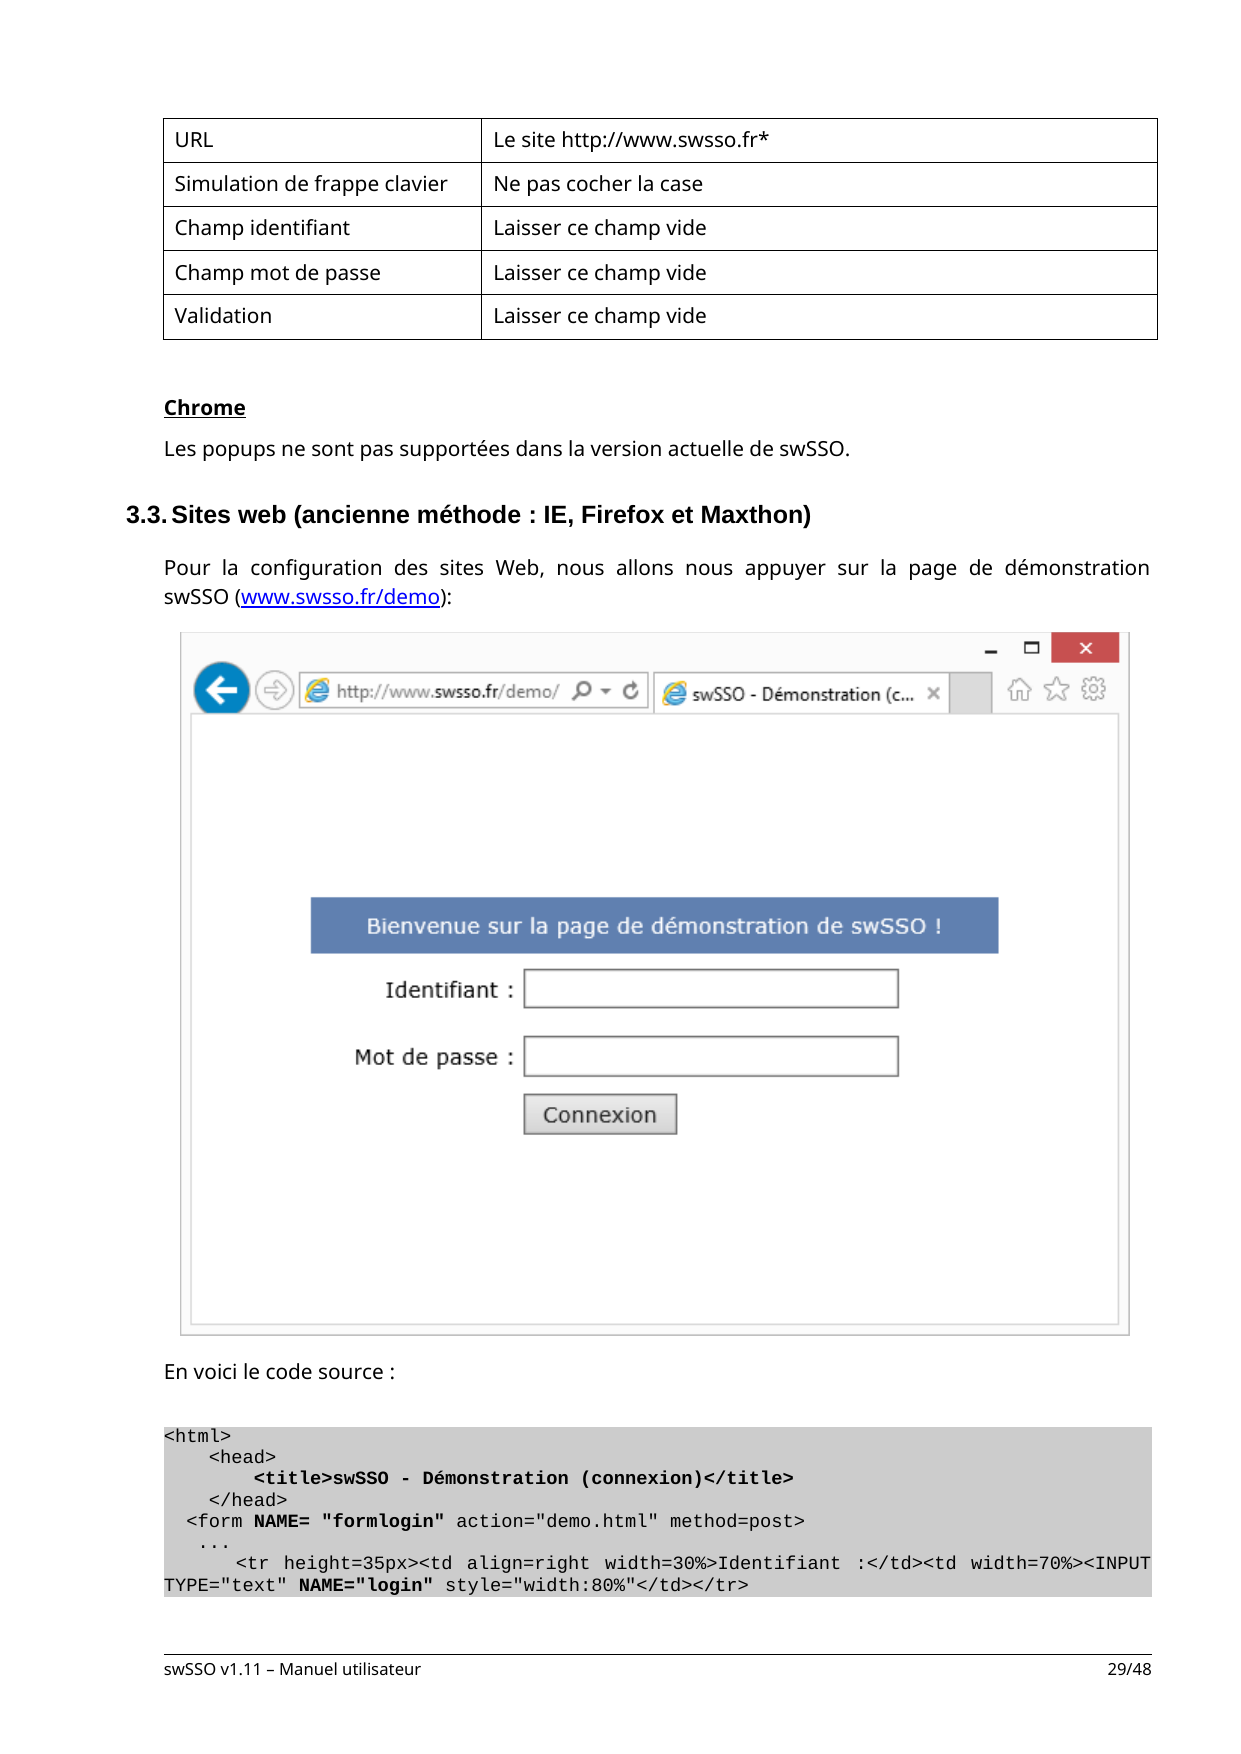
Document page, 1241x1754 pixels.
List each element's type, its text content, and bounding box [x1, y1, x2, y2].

text ... [164, 1533, 1152, 1554]
text <html> [164, 1427, 1152, 1448]
table_cell URL [164, 119, 481, 162]
table_cell Champ mot de passe [164, 251, 481, 294]
picture [180, 632, 1130, 1336]
text En voici le code source : [164, 1357, 1152, 1386]
table_cell Laisser ce champ vide [482, 295, 1157, 338]
text Chrome [164, 393, 1152, 421]
text <tr height=35px><td align=right width=30%>Identifiant :</td><td width=70%><INPUT TYPE="text" NAME="login" style="width:80%"</td></tr> [164, 1554, 1152, 1597]
table_cell Laisser ce champ vide [482, 207, 1157, 250]
subtitle Sites web (ancienne méthode : IE, Firefox et Maxthon) [126, 500, 1152, 528]
table_cell Le site http://www.swsso.fr* [482, 119, 1157, 162]
table_cell Laisser ce champ vide [482, 251, 1157, 294]
text </head> [164, 1490, 1152, 1512]
table_cell Champ identifiant [164, 207, 481, 250]
table_cell Validation [164, 295, 481, 338]
text <head> [164, 1448, 1152, 1469]
table_cell Ne pas cocher la case [482, 163, 1157, 206]
table_cell Simulation de frappe clavier [164, 163, 481, 206]
text Les popups ne sont pas supportées dans la version actuelle de swSSO. [164, 434, 1152, 462]
text <form NAME= "formlogin" action="demo.html" method=post> [164, 1512, 1152, 1533]
text <title>swSSO - Démonstration (connexion)</title> [164, 1469, 1152, 1490]
text Pour la configuration des sites Web, nous allons nous appuyer sur la page de démonstration swSSO (www.swsso.fr/demo): [164, 553, 1152, 610]
